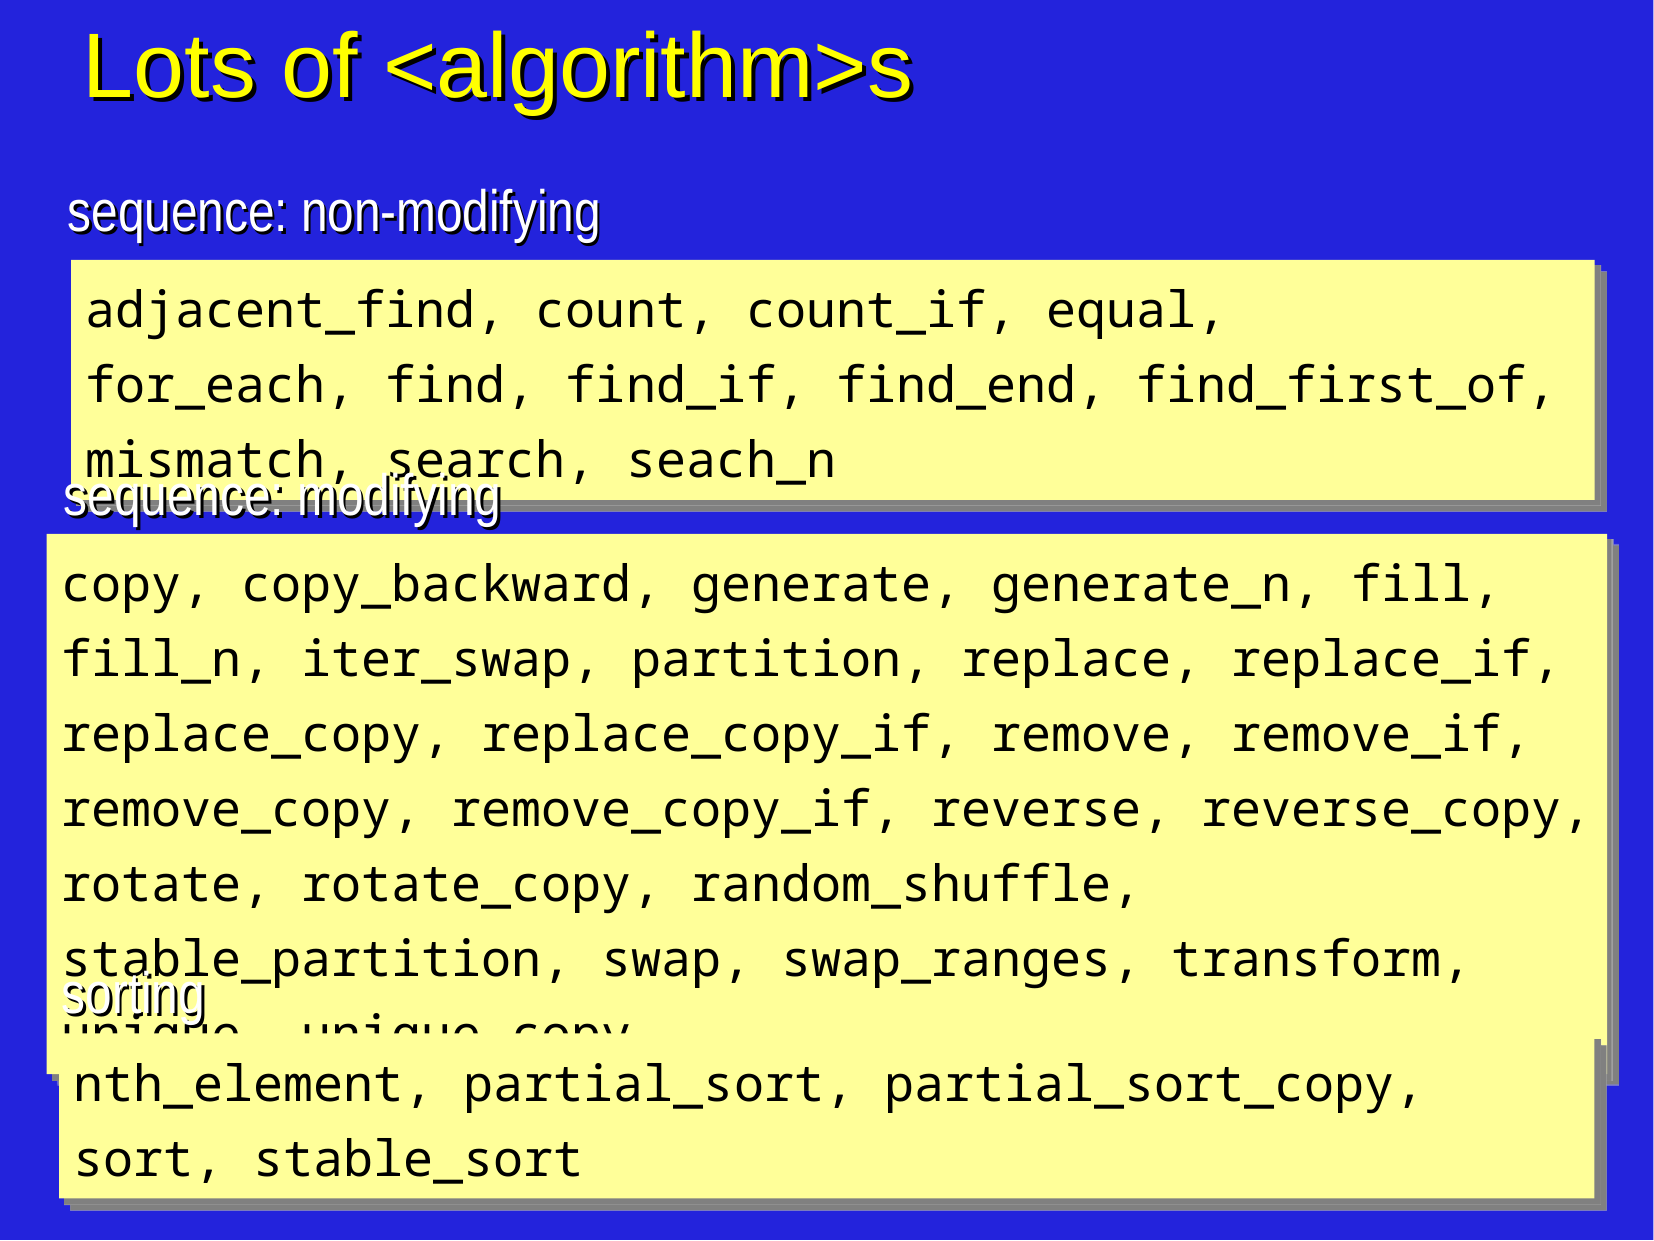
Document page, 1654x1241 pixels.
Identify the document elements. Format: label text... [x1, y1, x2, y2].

title Lots of <algorithm>s [82, 2, 1571, 130]
text_box sorting [46, 947, 853, 1033]
text_box sequence: modifying [49, 449, 855, 535]
text_box adjacent_find, count, count_if, equal, for_each, find, find_if, find_end, find_first_of, mismatch, search, seach_n [71, 259, 1595, 500]
text_box copy, copy_backward, generate, generate_n, fill, fill_n, iter_swap, partition, replace, replace_if, replace_copy, replace_copy_if, remove, remove_if, remove_copy, remove_copy_if, reverse, reverse_copy, rotate, rotate_copy, random_shuffle, stable_partition, swap, swap_ranges, transform, unique, unique_copy [46, 533, 1608, 1075]
text_box sequence: non-modifying [52, 165, 859, 252]
text_box nth_element, partial_sort, partial_sort_copy, sort, stable_sort [59, 1033, 1595, 1199]
